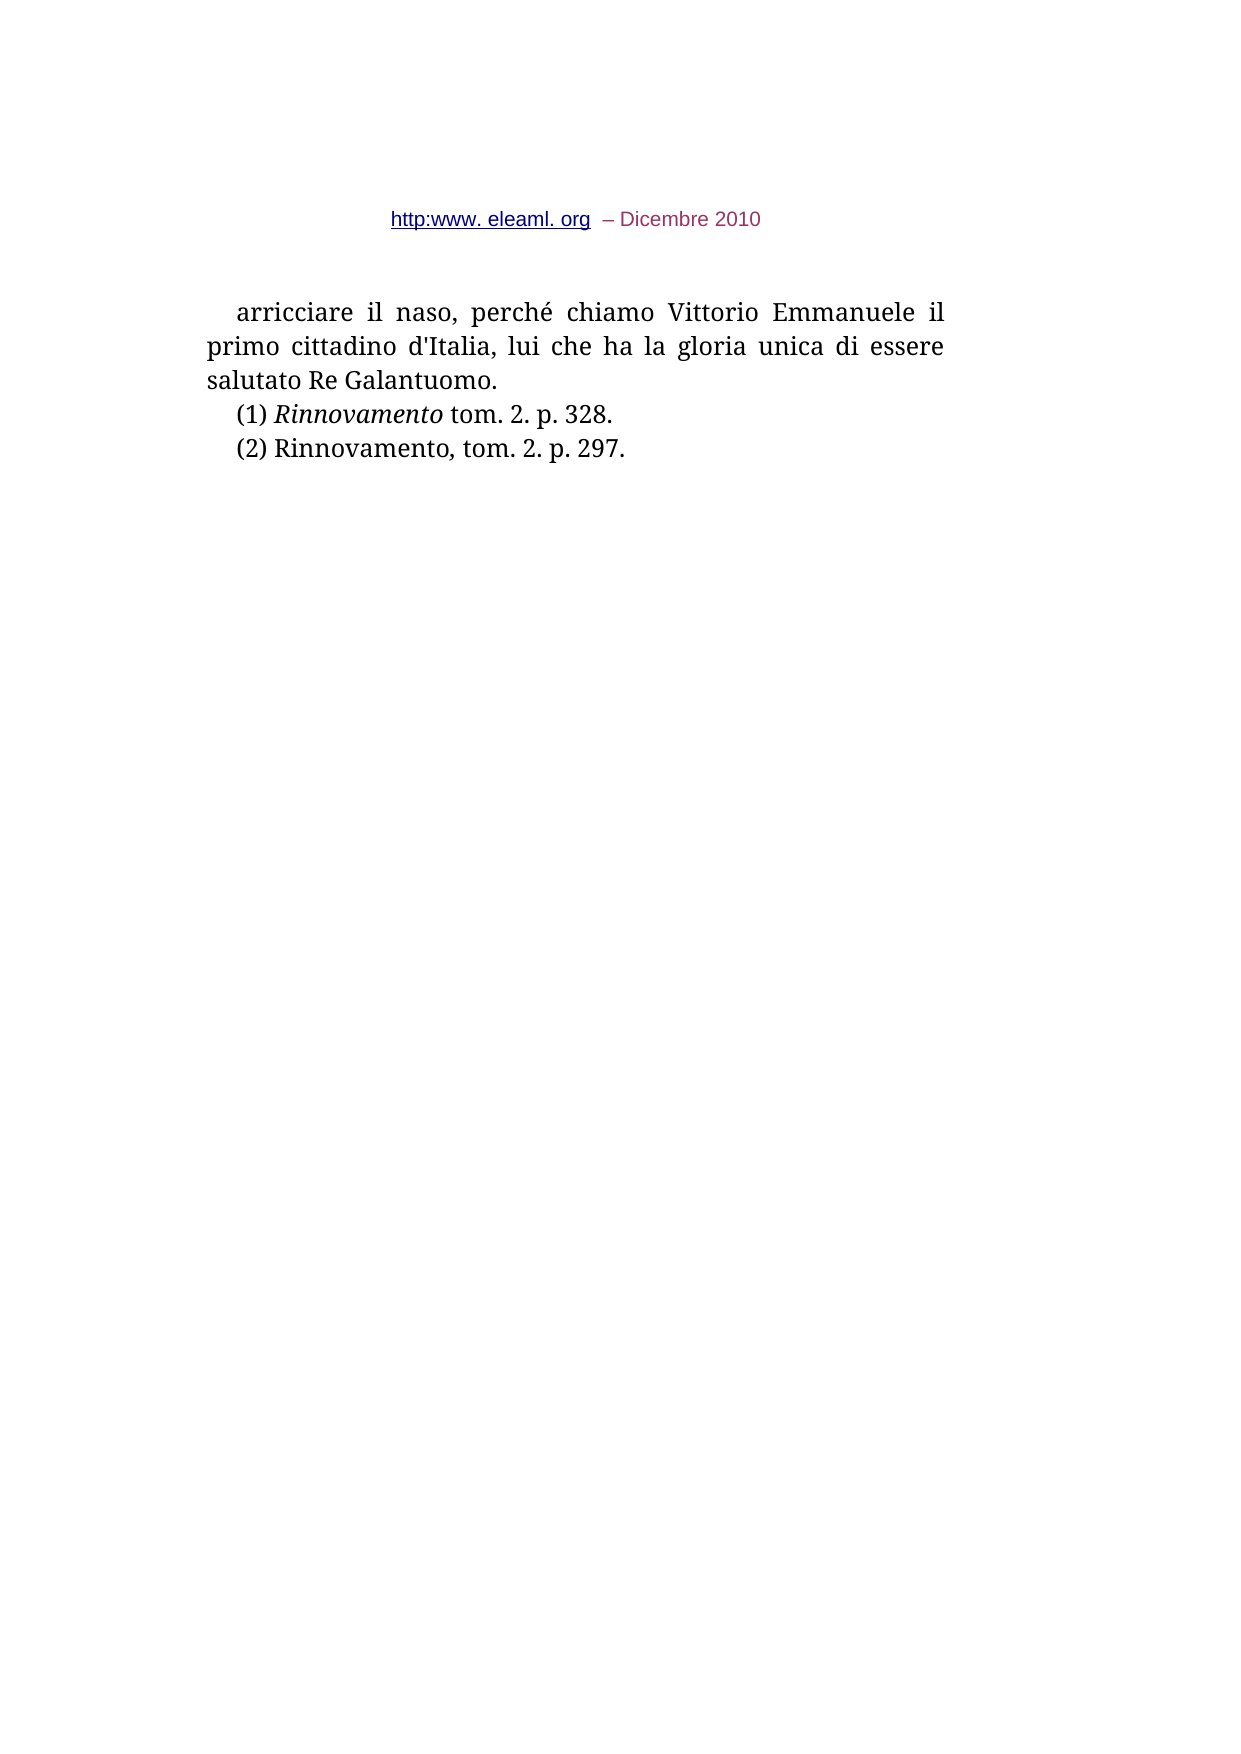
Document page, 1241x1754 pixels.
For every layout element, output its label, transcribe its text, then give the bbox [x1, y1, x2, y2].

text (1) Rinnovamento tom. 2. p. 328. [207, 396, 945, 430]
text (2) Rinnovamento, tom. 2. p. 297. [207, 430, 945, 464]
text arricciare il naso, perché chiamo Vittorio Emmanuele il primo cittadino d'Italia, lui che ha la gloria unica di essere salutato Re Galantuomo. [207, 294, 945, 396]
